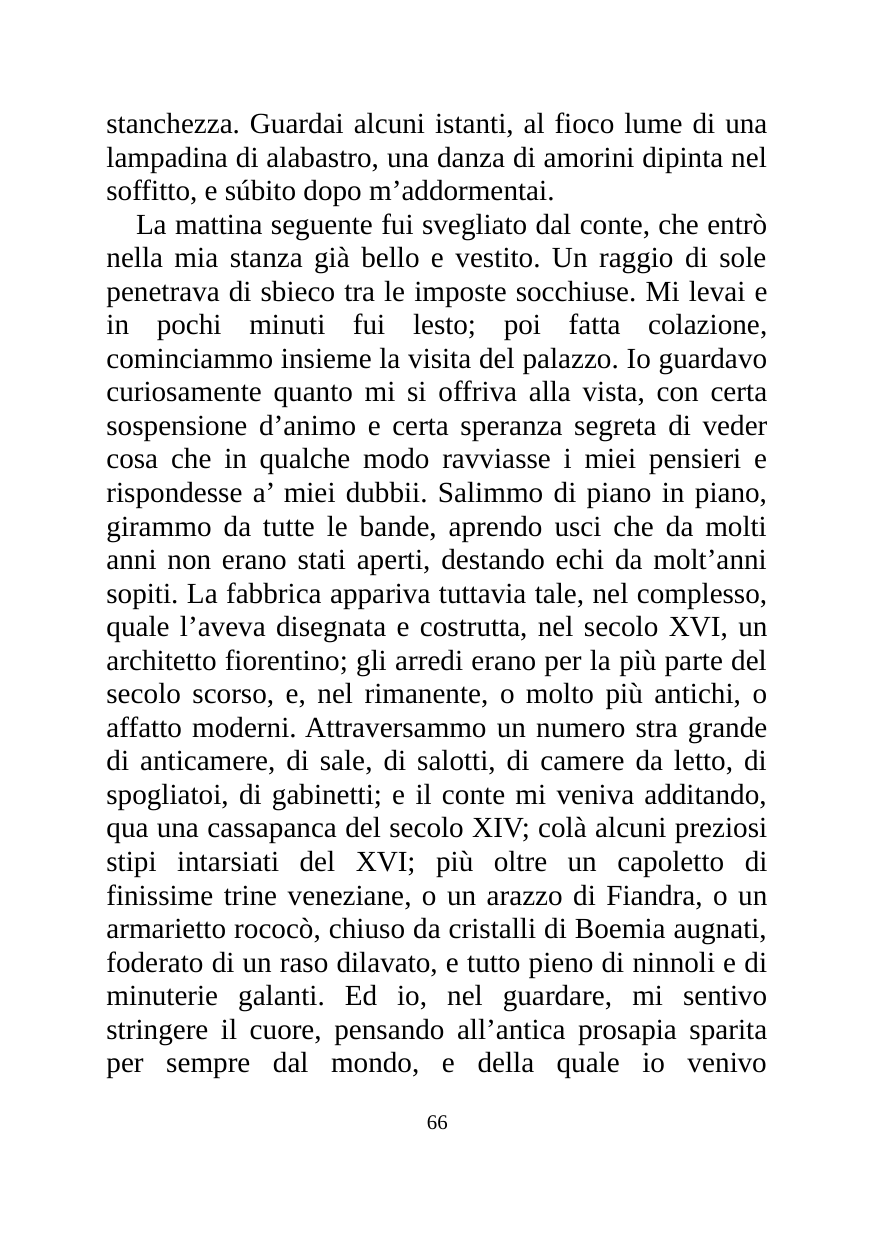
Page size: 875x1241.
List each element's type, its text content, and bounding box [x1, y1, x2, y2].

text La mattina seguente fui svegliato dal conte, che entrò nella mia stanza già bello e vestito. Un raggio di sole penetrava di sbieco tra le imposte socchiuse. Mi levai e in pochi minuti fui lesto; poi fatta colazione, cominciammo insieme la visita del palazzo. Io guardavo curiosamente quanto mi si offriva alla vista, con certa sospensione d’animo e certa speranza segreta di veder cosa che in qualche modo ravviasse i miei pensieri e rispondesse a’ miei dubbii. Salimmo di piano in piano, girammo da tutte le bande, aprendo usci che da molti anni non erano stati aperti, destando echi da molt’anni sopiti. La fabbrica appariva tuttavia tale, nel complesso, quale l’aveva disegnata e costrutta, nel secolo XVI, un architetto fiorentino; gli arredi erano per la più parte del secolo scorso, e, nel rimanente, o molto più antichi, o affatto moderni. Attraversammo un numero stra grande di anticamere, di sale, di salotti, di camere da letto, di spogliatoi, di gabinetti; e il conte mi veniva additando, qua una cassapanca del secolo XIV; colà alcuni preziosi stipi intarsiati del XVI; più oltre un capoletto di finissime trine veneziane, o un arazzo di Fiandra, o un armarietto rococò, chiuso da cristalli di Boemia augnati, foderato di un raso dilavato, e tutto pieno di ninnoli e di minuterie galanti. Ed io, nel guardare, mi sentivo stringere il cuore, pensando all’antica prosapia sparita per sempre dal mondo, e della quale io venivo [106, 207, 768, 1079]
text stanchezza. Guardai alcuni istanti, al fioco lume di una lampadina di alabastro, una danza di amorini dipinta nel soffitto, e súbito dopo m’addormentai. [106, 106, 768, 207]
